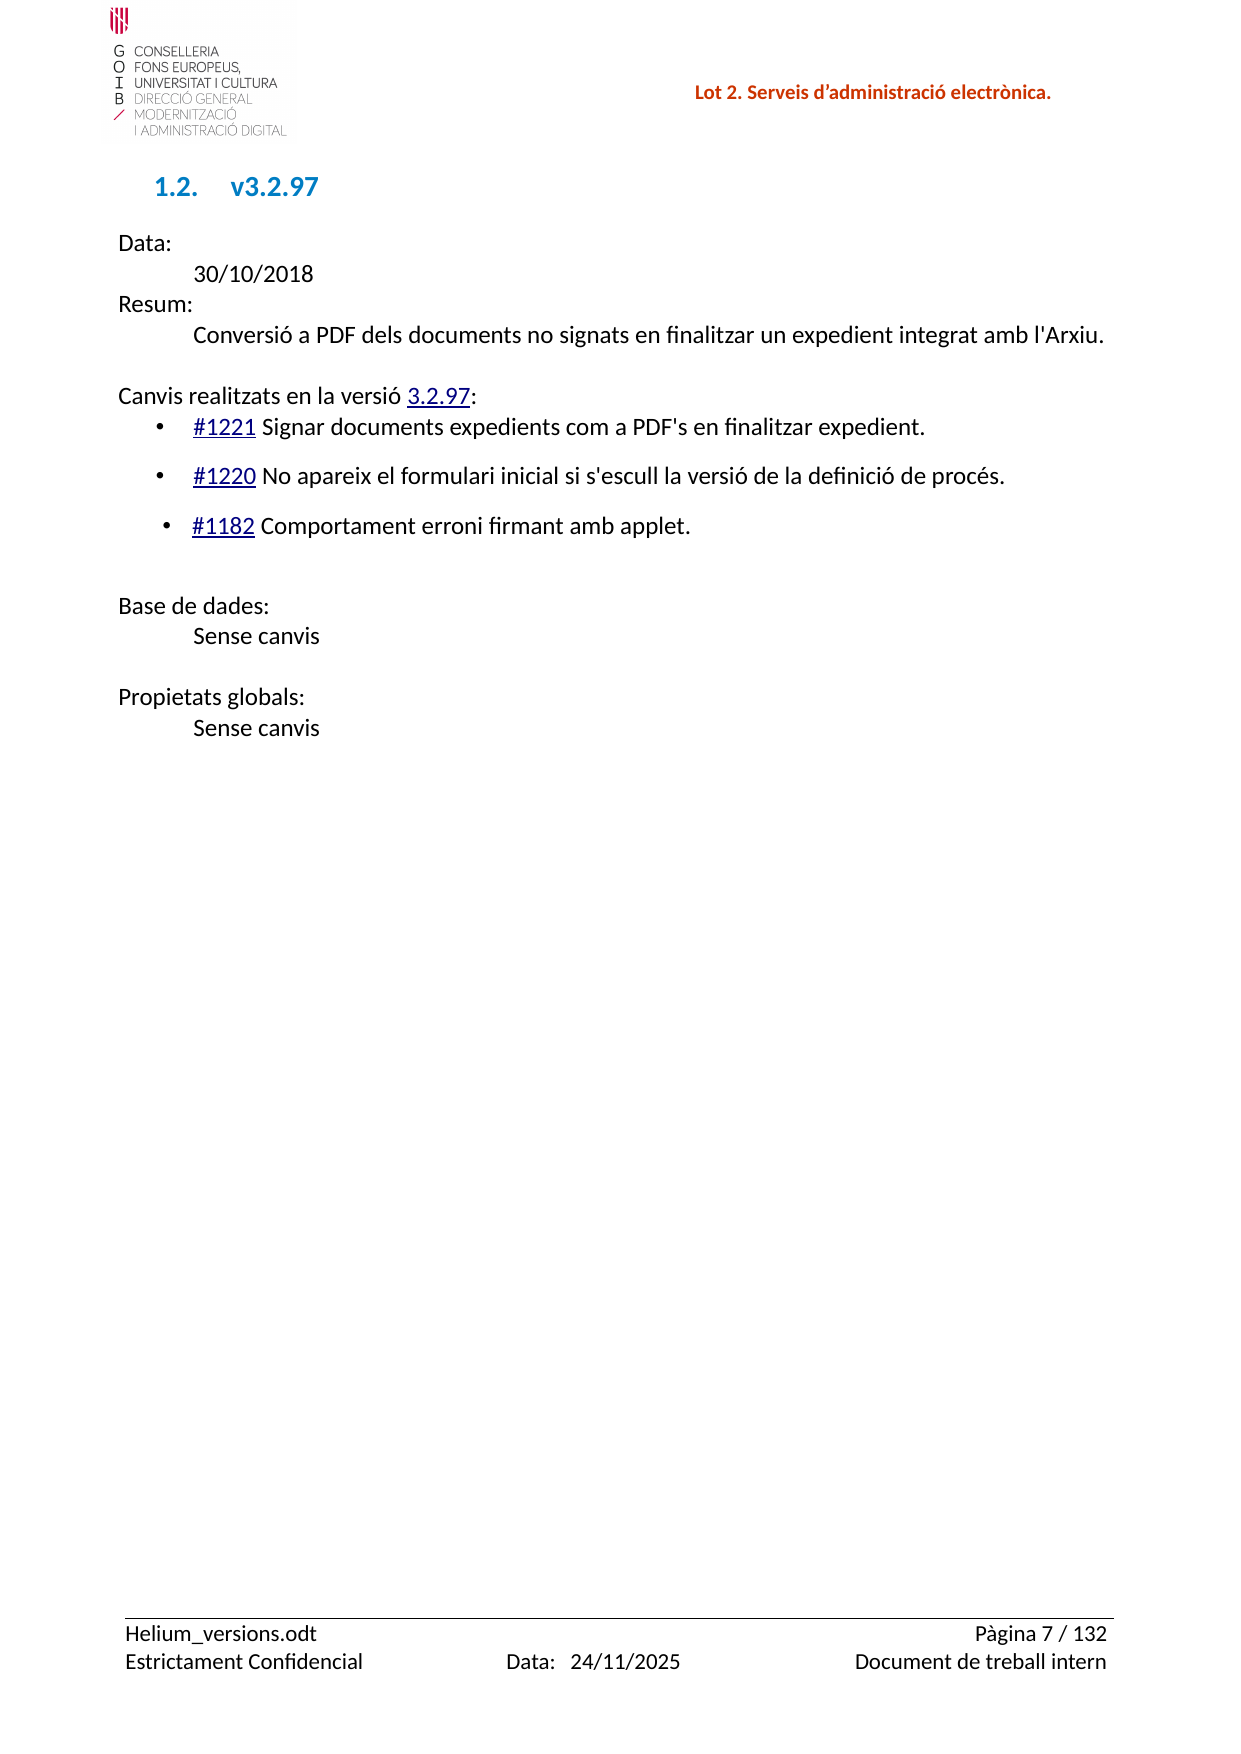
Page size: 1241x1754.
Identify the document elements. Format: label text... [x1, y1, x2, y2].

list #1221 Signar documents expedients com a PDF's en finalitzar expedient. [156, 411, 1122, 441]
text Conversió a PDF dels documents no signats en finalitzar un expedient integrat amb l'Arxiu. [118, 319, 1122, 350]
text Sense canvis [118, 712, 1122, 743]
text Canvis realitzats en la versió 3.2.97: [118, 380, 1122, 411]
list #1182 Comportament erroni firmant amb applet. [162, 510, 1122, 540]
text Propietats globals: [118, 682, 1122, 712]
list #1220 No apareix el formulari inicial si s'escull la versió de la definició de procés. [156, 460, 1122, 491]
text Resum: [118, 289, 1122, 319]
picture [100, 0, 297, 144]
subtitle v3.2.97 [153, 168, 1122, 204]
text Data: [118, 228, 1122, 258]
text 30/10/2018 [118, 258, 1122, 289]
text Base de dades: [118, 590, 1122, 621]
text Sense canvis [118, 621, 1122, 651]
